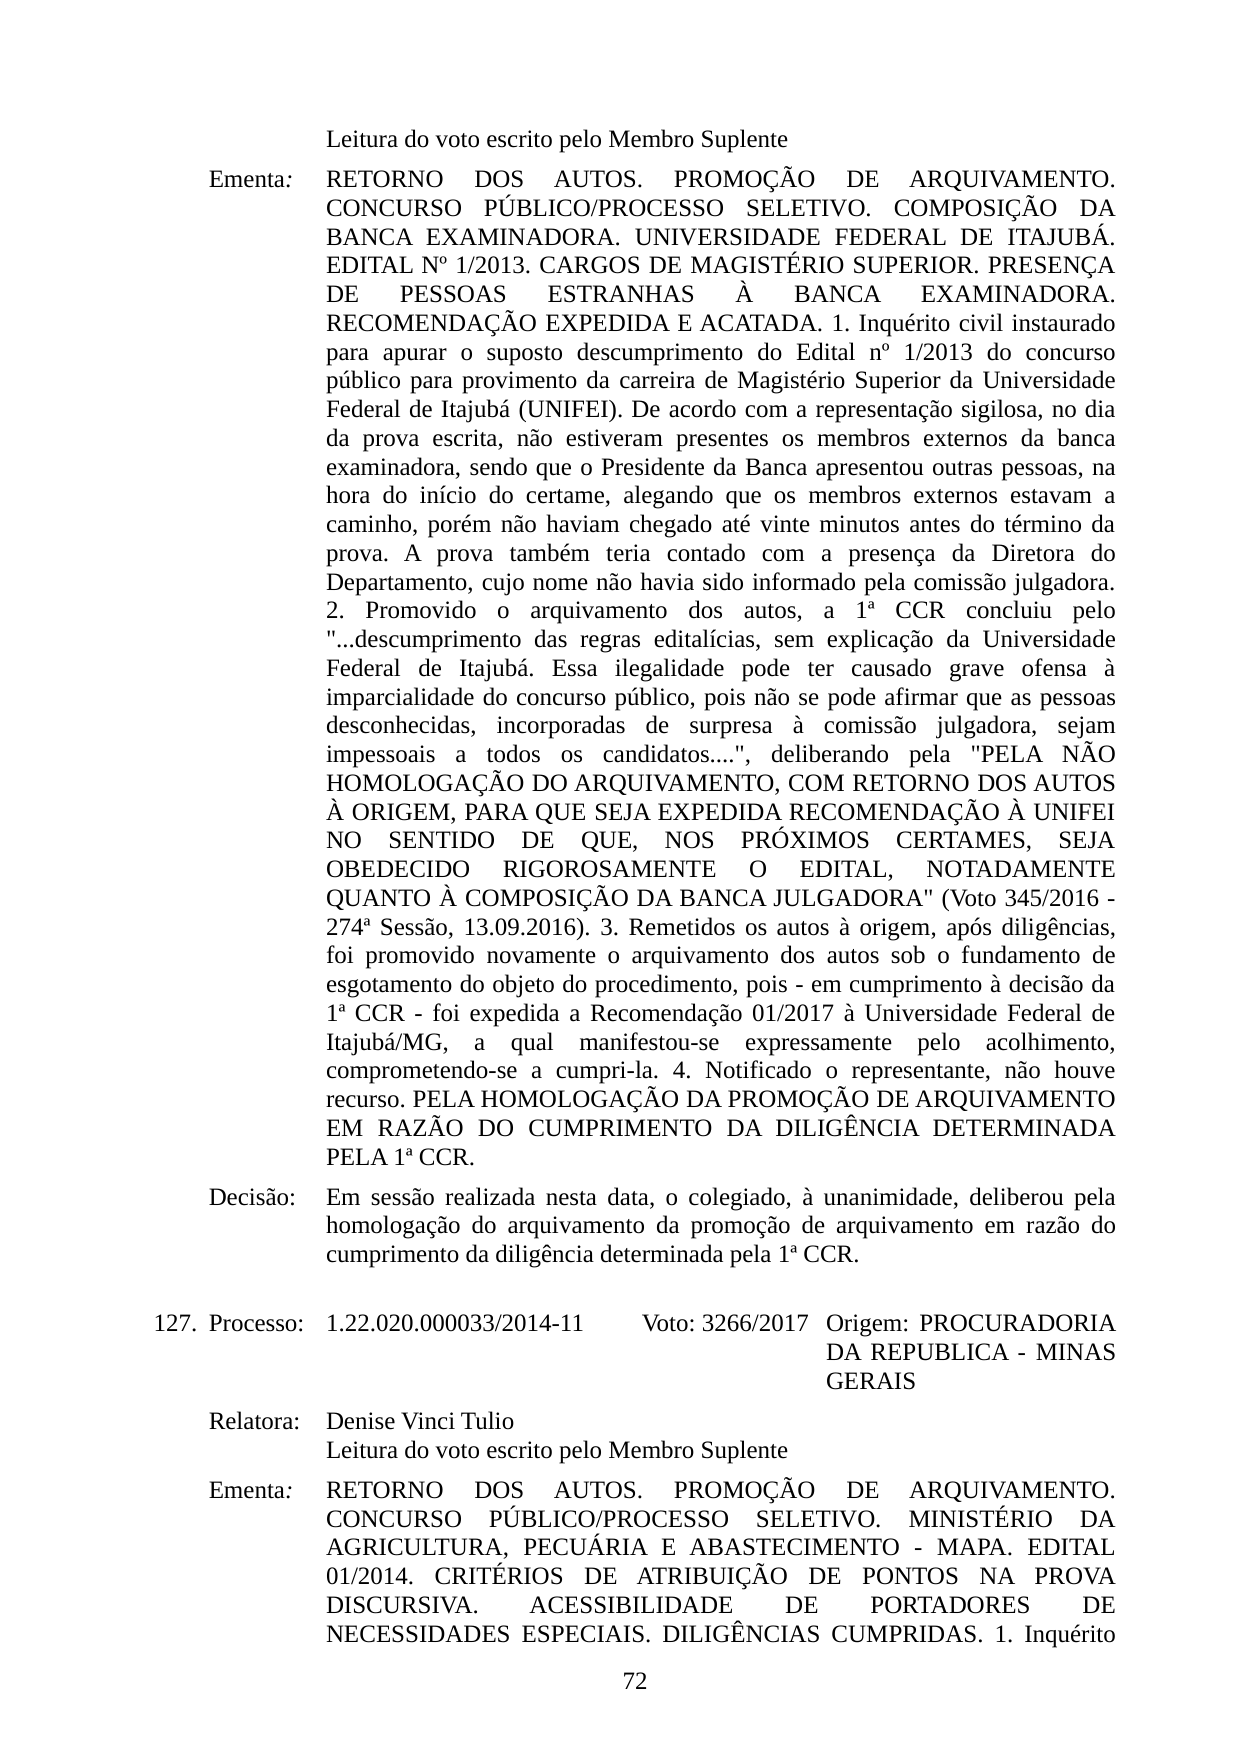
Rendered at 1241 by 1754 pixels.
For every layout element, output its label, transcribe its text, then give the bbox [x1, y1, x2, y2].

table_cell Leitura do voto escrito pelo Membro Suplente [320, 118, 1122, 158]
table_header 1.22.020.000033/2014-11 [320, 1303, 636, 1400]
table_cell [148, 1400, 203, 1469]
table_cell [148, 1176, 203, 1274]
table_header Origem: PROCURADORIA DA REPUBLICA - MINAS GERAIS [820, 1303, 1122, 1400]
table_cell Decisão: [203, 1176, 320, 1274]
table_cell Denise Vinci Tulio Leitura do voto escrito pelo Membro Suplente [320, 1400, 1122, 1469]
table_header Processo: [203, 1303, 320, 1400]
table_cell Ementa: [203, 158, 320, 1176]
table_cell [148, 1469, 203, 1653]
table_cell [148, 158, 203, 1176]
table_header 127. [148, 1303, 203, 1400]
table_cell Relatora: [203, 1400, 320, 1469]
table_cell RETORNO DOS AUTOS. PROMOÇÃO DE ARQUIVAMENTO. CONCURSO PÚBLICO/PROCESSO SELETIVO. MINISTÉRIO DA AGRICULTURA, PECUÁRIA E ABASTECIMENTO - MAPA. EDITAL 01/2014. CRITÉRIOS DE ATRIBUIÇÃO DE PONTOS NA PROVA DISCURSIVA. ACESSIBILIDADE DE PORTADORES DE NECESSIDADES ESPECIAIS. DILIGÊNCIAS CUMPRIDAS. 1. Inquérito [320, 1469, 1122, 1653]
table_cell [148, 118, 203, 158]
table_cell Ementa: [203, 1469, 320, 1653]
table_cell [203, 118, 320, 158]
table_header Voto: 3266/2017 [636, 1303, 820, 1400]
table_cell Em sessão realizada nesta data, o colegiado, à unanimidade, deliberou pela homologação do arquivamento da promoção de arquivamento em razão do cumprimento da diligência determinada pela 1ª CCR. [320, 1176, 1122, 1274]
table_cell RETORNO DOS AUTOS. PROMOÇÃO DE ARQUIVAMENTO. CONCURSO PÚBLICO/PROCESSO SELETIVO. COMPOSIÇÃO DA BANCA EXAMINADORA. UNIVERSIDADE FEDERAL DE ITAJUBÁ. EDITAL Nº 1/2013. CARGOS DE MAGISTÉRIO SUPERIOR. PRESENÇA DE PESSOAS ESTRANHAS À BANCA EXAMINADORA. RECOMENDAÇÃO EXPEDIDA E ACATADA. 1. Inquérito civil instaurado para apurar o suposto descumprimento do Edital nº 1/2013 do concurso público para provimento da carreira de Magistério Superior da Universidade Federal de Itajubá (UNIFEI). De acordo com a representação sigilosa, no dia da prova escrita, não estiveram presentes os membros externos da banca examinadora, sendo que o Presidente da Banca apresentou outras pessoas, na hora do início do certame, alegando que os membros externos estavam a caminho, porém não haviam chegado até vinte minutos antes do término da prova. A prova também teria contado com a presença da Diretora do Departamento, cujo nome não havia sido informado pela comissão julgadora. 2. Promovido o arquivamento dos autos, a 1ª CCR concluiu pelo "...descumprimento das regras editalícias, sem explicação da Universidade Federal de Itajubá. Essa ilegalidade pode ter causado grave ofensa à imparcialidade do concurso público, pois não se pode afirmar que as pessoas desconhecidas, incorporadas de surpresa à comissão julgadora, sejam impessoais a todos os candidatos....", deliberando pela "PELA NÃO HOMOLOGAÇÃO DO ARQUIVAMENTO, COM RETORNO DOS AUTOS À ORIGEM, PARA QUE SEJA EXPEDIDA RECOMENDAÇÃO À UNIFEI NO SENTIDO DE QUE, NOS PRÓXIMOS CERTAMES, SEJA OBEDECIDO RIGOROSAMENTE O EDITAL, NOTADAMENTE QUANTO À COMPOSIÇÃO DA BANCA JULGADORA" (Voto 345/2016 - 274ª Sessão, 13.09.2016). 3. Remetidos os autos à origem, após diligências, foi promovido novamente o arquivamento dos autos sob o fundamento de esgotamento do objeto do procedimento, pois - em cumprimento à decisão da 1ª CCR - foi expedida a Recomendação 01/2017 à Universidade Federal de Itajubá/MG, a qual manifestou-se expressamente pelo acolhimento, comprometendo-se a cumpri-la. 4. Notificado o representante, não houve recurso. PELA HOMOLOGAÇÃO DA PROMOÇÃO DE ARQUIVAMENTO EM RAZÃO DO CUMPRIMENTO DA DILIGÊNCIA DETERMINADA PELA 1ª CCR. [320, 158, 1122, 1176]
